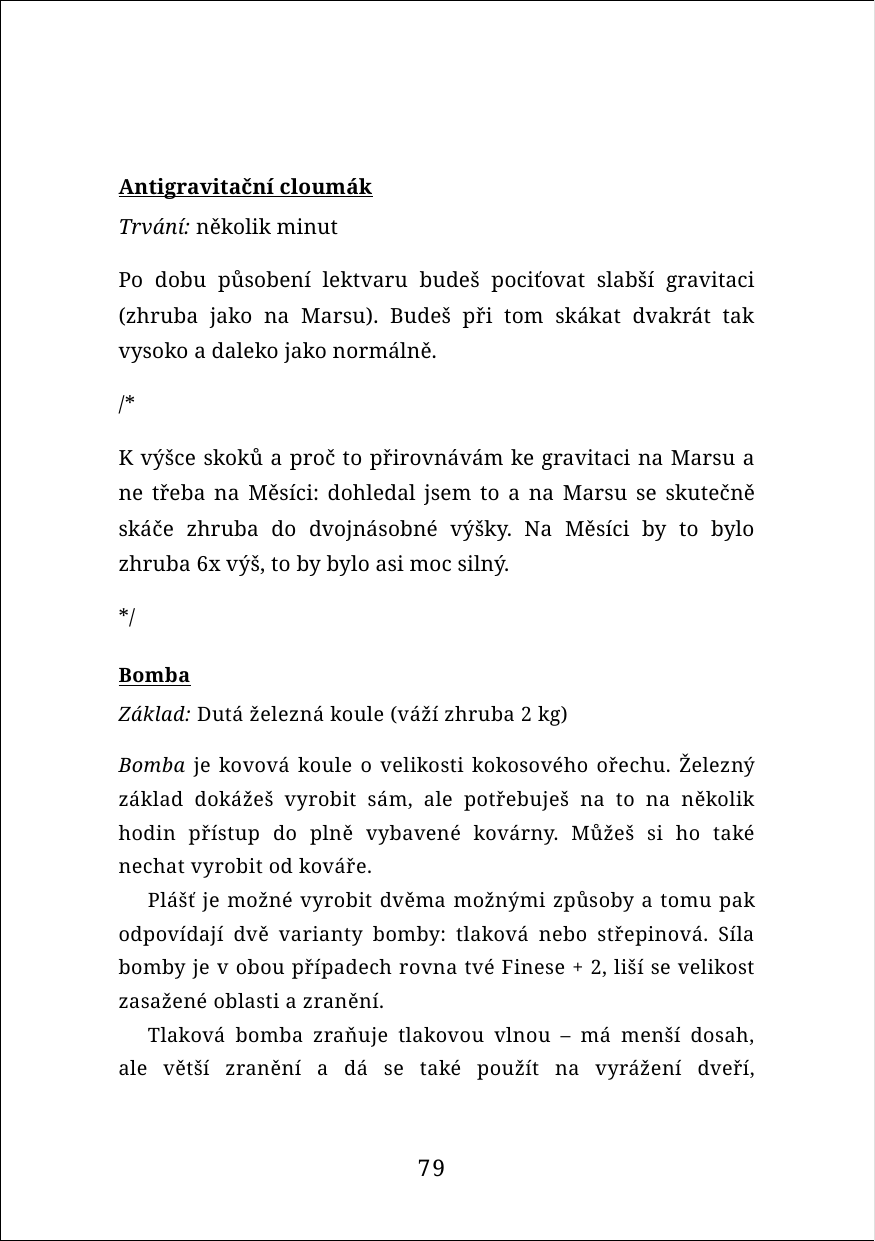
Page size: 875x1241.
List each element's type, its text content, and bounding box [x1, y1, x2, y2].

text */ [118, 602, 756, 631]
text Bomba je kovová koule o velikosti kokosového ořechu. Železný základ dokážeš vyrobit sám, ale potřebuješ na to na několik hodin přístup do plně vybavené kovárny. Můžeš si ho také nechat vyrobit od kováře. Plášť je možné vyrobit dvěma možnými způsoby a tomu pak odpovídají dvě varianty bomby: tlaková nebo střepinová. Síla bomby je v obou případech rovna tvé Finese + 2, liší se velikost zasažené oblasti a zranění. Tlaková bomba zraňuje tlakovou vlnou – má menší dosah, ale větší zranění a dá se také použít na vyrážení dveří, [118, 752, 756, 1082]
text Po dobu působení lektvaru budeš pociťovat slabší gravitaci (zhruba jako na Marsu). Budeš při tom skákat dvakrát tak vysoko a daleko jako normálně. [118, 265, 756, 365]
subtitle Antigravitační cloumák [118, 172, 756, 200]
subtitle Bomba [118, 662, 756, 689]
text K výšce skoků a proč to přirovnávám ke gravitaci na Marsu a ne třeba na Měsíci: dohledal jsem to a na Marsu se skutečně skáče zhruba do dvojnásobné výšky. Na Měsíci by to bylo zhruba 6x výš, to by bylo asi moc silný. [118, 443, 756, 578]
text Základ: Dutá železná koule (váží zhruba 2 kg) [118, 700, 756, 727]
text Trvání: několik minut [118, 212, 756, 240]
text /* [118, 389, 756, 418]
